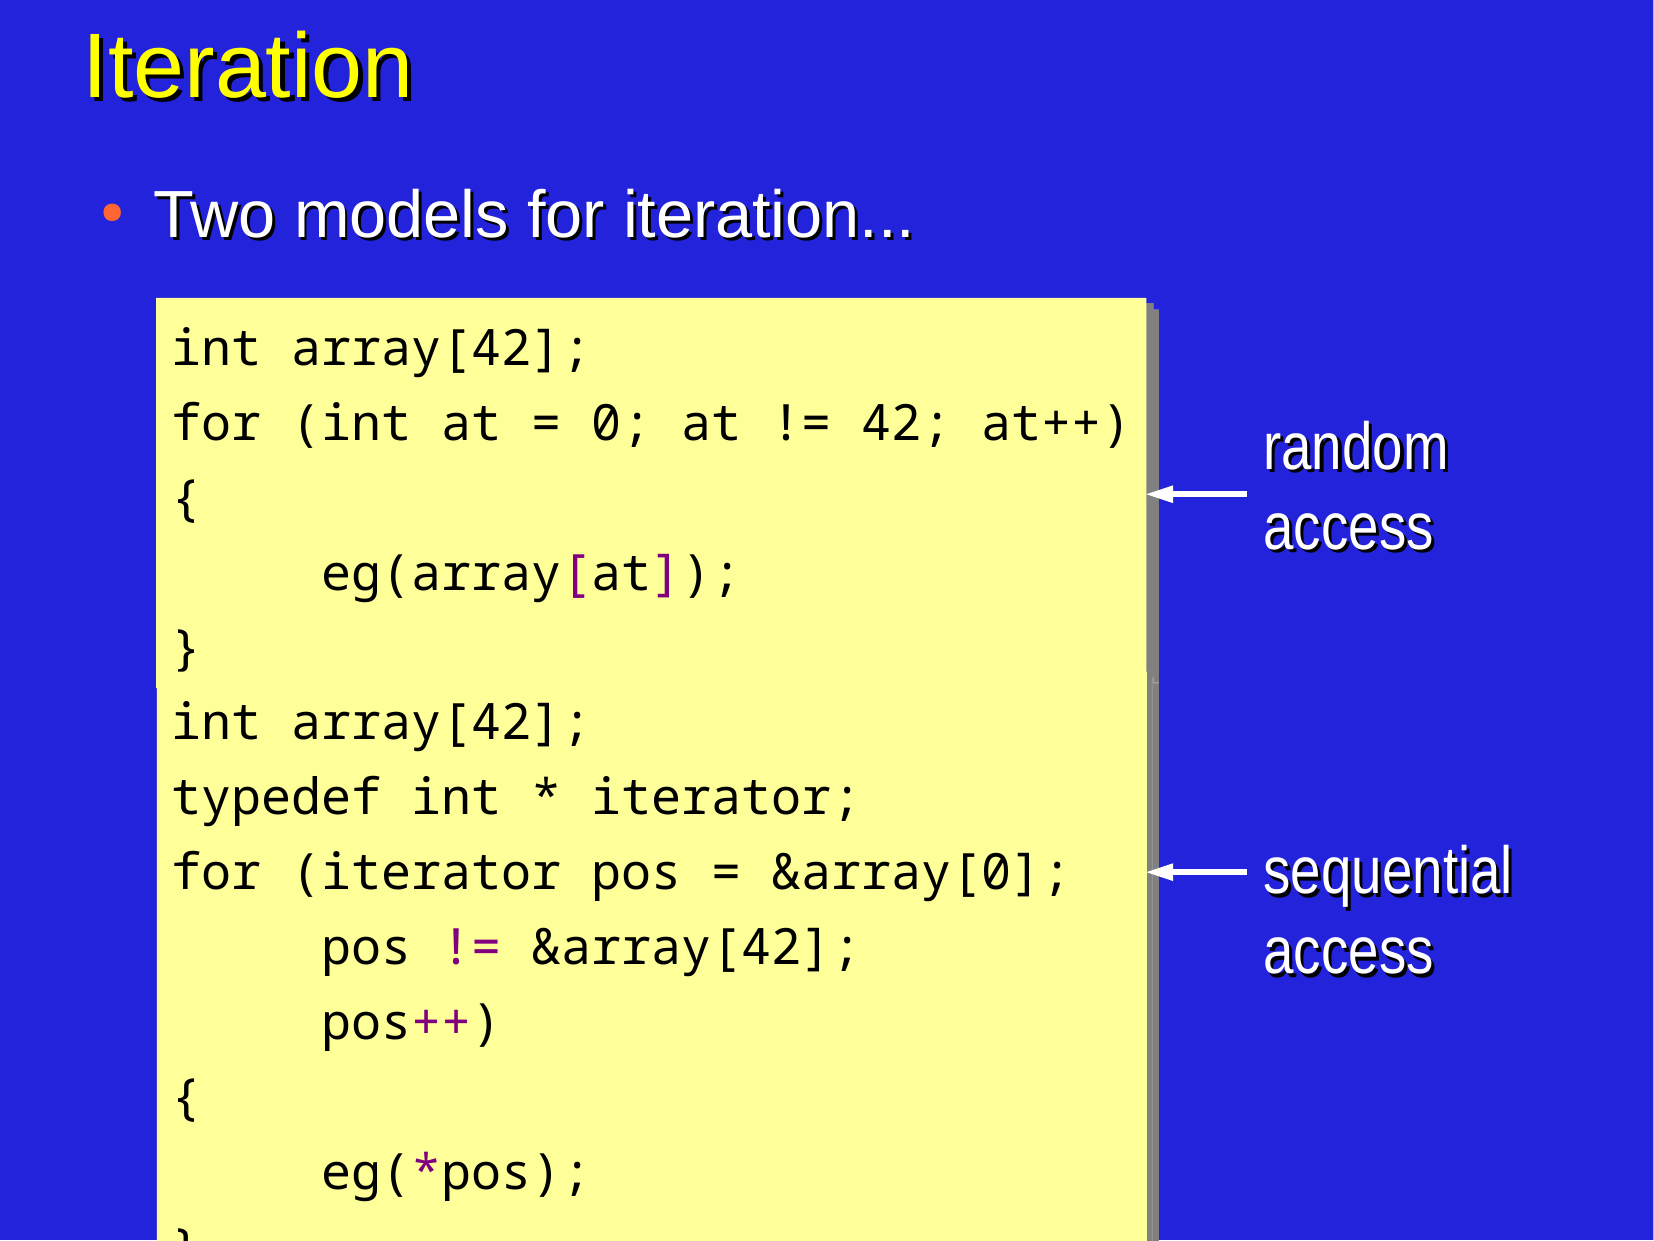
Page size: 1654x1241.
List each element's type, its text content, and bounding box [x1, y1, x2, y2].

text_box int array[42]; typedef int * iterator; for (iterator pos = &array[0]; pos != &array[42]; pos++) { eg(*pos); } [156, 671, 1147, 1241]
title Iteration [82, 2, 1571, 130]
list Two models for iteration... [82, 177, 1571, 1182]
text_box int array[42]; for (int at = 0; at != 42; at++) { eg(array[at]); } [156, 297, 1147, 671]
text_box random access [1248, 395, 1515, 571]
text_box sequential access [1248, 819, 1617, 996]
